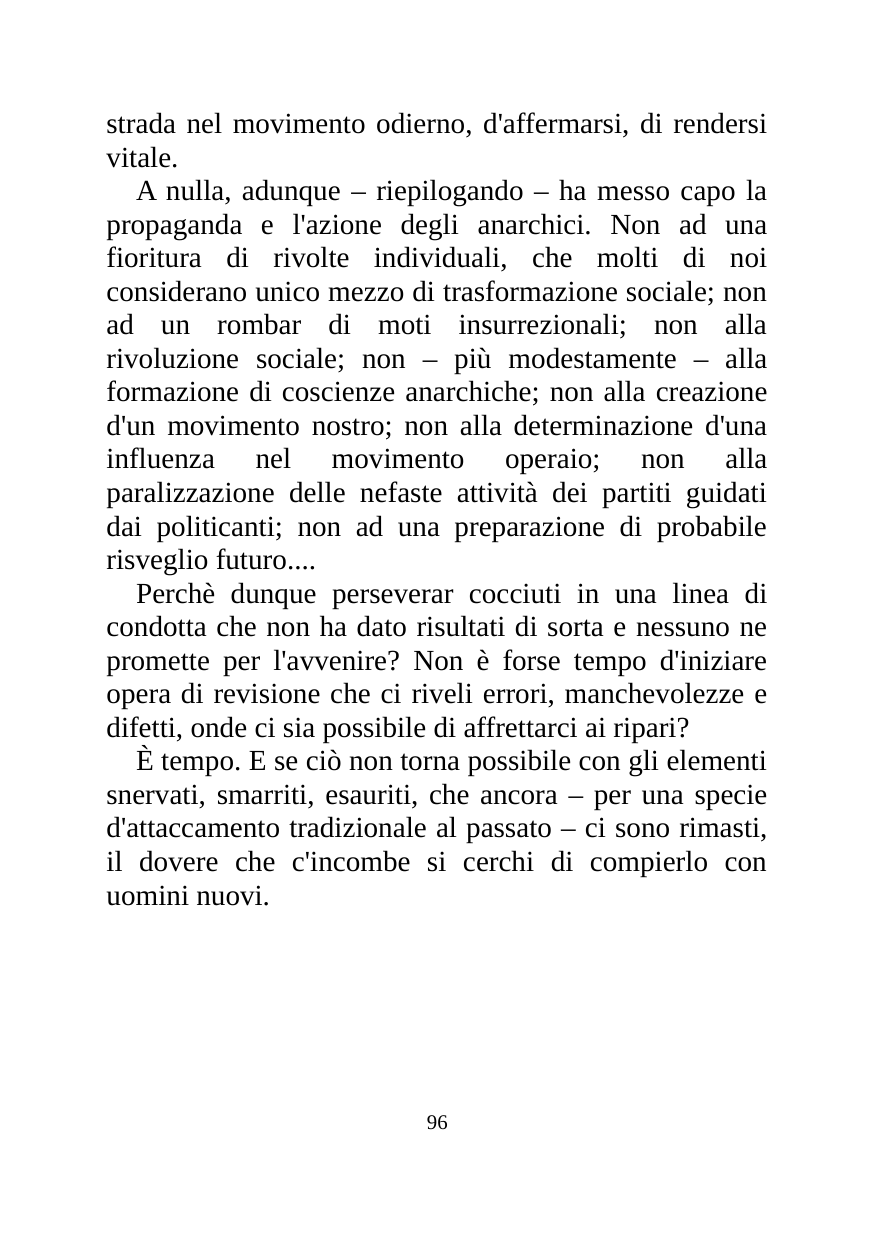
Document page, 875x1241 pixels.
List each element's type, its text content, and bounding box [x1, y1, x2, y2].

text A nulla, adunque – riepilogando – ha messo capo la propaganda e l'azione degli anarchici. Non ad una fioritura di rivolte individuali, che molti di noi considerano unico mezzo di trasformazione sociale; non ad un rombar di moti insurrezionali; non alla rivoluzione sociale; non – più modestamente – alla formazione di coscienze anarchiche; non alla creazione d'un movimento nostro; non alla determinazione d'una influenza nel movimento operaio; non alla paralizzazione delle nefaste attività dei partiti guidati dai politicanti; non ad una preparazione di probabile risveglio futuro.... [106, 173, 768, 576]
text Perchè dunque perseverar cocciuti in una linea di condotta che non ha dato risultati di sorta e nessuno ne promette per l'avvenire? Non è forse tempo d'iniziare opera di revisione che ci riveli errori, manchevolezze e difetti, onde ci sia possibile di affrettarci ai ripari? [106, 576, 768, 743]
text È tempo. E se ciò non torna possibile con gli elementi snervati, smarriti, esauriti, che ancora – per una specie d'attaccamento tradizionale al passato – ci sono rimasti, il dovere che c'incombe si cerchi di compierlo con uomini nuovi. [106, 743, 768, 911]
text strada nel movimento odierno, d'affermarsi, di rendersi vitale. [106, 106, 768, 173]
